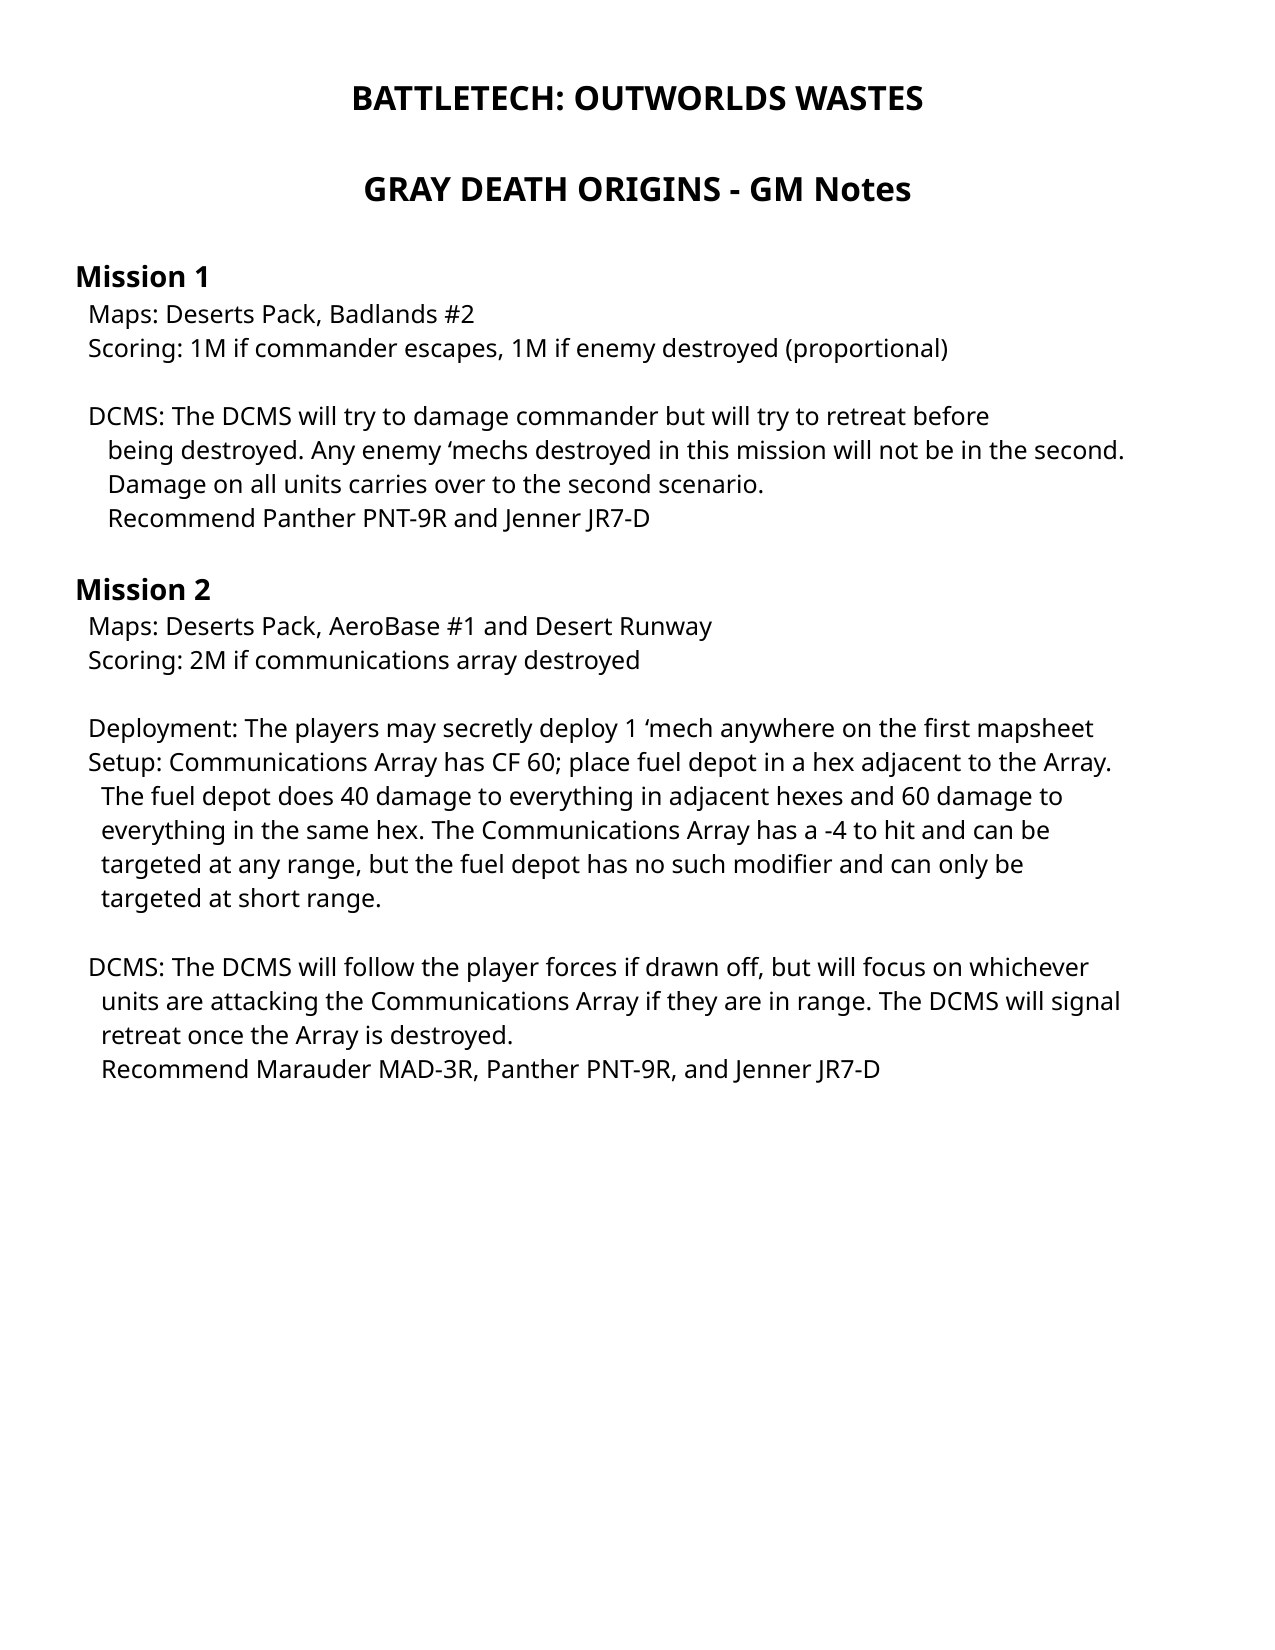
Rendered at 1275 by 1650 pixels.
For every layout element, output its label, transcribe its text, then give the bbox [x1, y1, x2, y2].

text Deployment: The players may secretly deploy 1 ‘mech anywhere on the first mapsheet [75, 711, 1200, 745]
text Recommend Panther PNT-9R and Jenner JR7-D [75, 501, 1200, 535]
text DCMS: The DCMS will try to damage commander but will try to retreat before [75, 398, 1200, 433]
text Damage on all units carries over to the second scenario. [75, 467, 1200, 501]
text Scoring: 1M if commander escapes, 1M if enemy destroyed (proportional) [75, 330, 1200, 364]
text Scoring: 2M if communications array destroyed [75, 643, 1200, 677]
text Maps: Deserts Pack, Badlands #2 [75, 296, 1200, 330]
text BATTLETECH: OUTWORLDS WASTES [75, 75, 1200, 120]
text Recommend Marauder MAD-3R, Panther PNT-9R, and Jenner JR7-D [75, 1051, 1200, 1085]
text Maps: Deserts Pack, AeroBase #1 and Desert Runway [75, 608, 1200, 643]
text targeted at short range. [75, 881, 1200, 915]
text being destroyed. Any enemy ‘mechs destroyed in this mission will not be in the second. [75, 433, 1200, 467]
text The fuel depot does 40 damage to everything in adjacent hexes and 60 damage to [75, 779, 1200, 813]
text everything in the same hex. The Communications Array has a -4 to hit and can be [75, 813, 1200, 847]
text Setup: Communications Array has CF 60; place fuel depot in a hex adjacent to the Array. [75, 745, 1200, 779]
text units are attacking the Communications Array if they are in range. The DCMS will signal [75, 983, 1200, 1017]
text targeted at any range, but the fuel depot has no such modifier and can only be [75, 847, 1200, 881]
text DCMS: The DCMS will follow the player forces if drawn off, but will focus on whichever [75, 949, 1200, 983]
subtitle Mission 1 [75, 257, 1200, 296]
subtitle GRAY DEATH ORIGINS - GM Notes [75, 120, 1200, 211]
text retreat once the Array is destroyed. [75, 1017, 1200, 1051]
subtitle Mission 2 [75, 569, 1200, 608]
